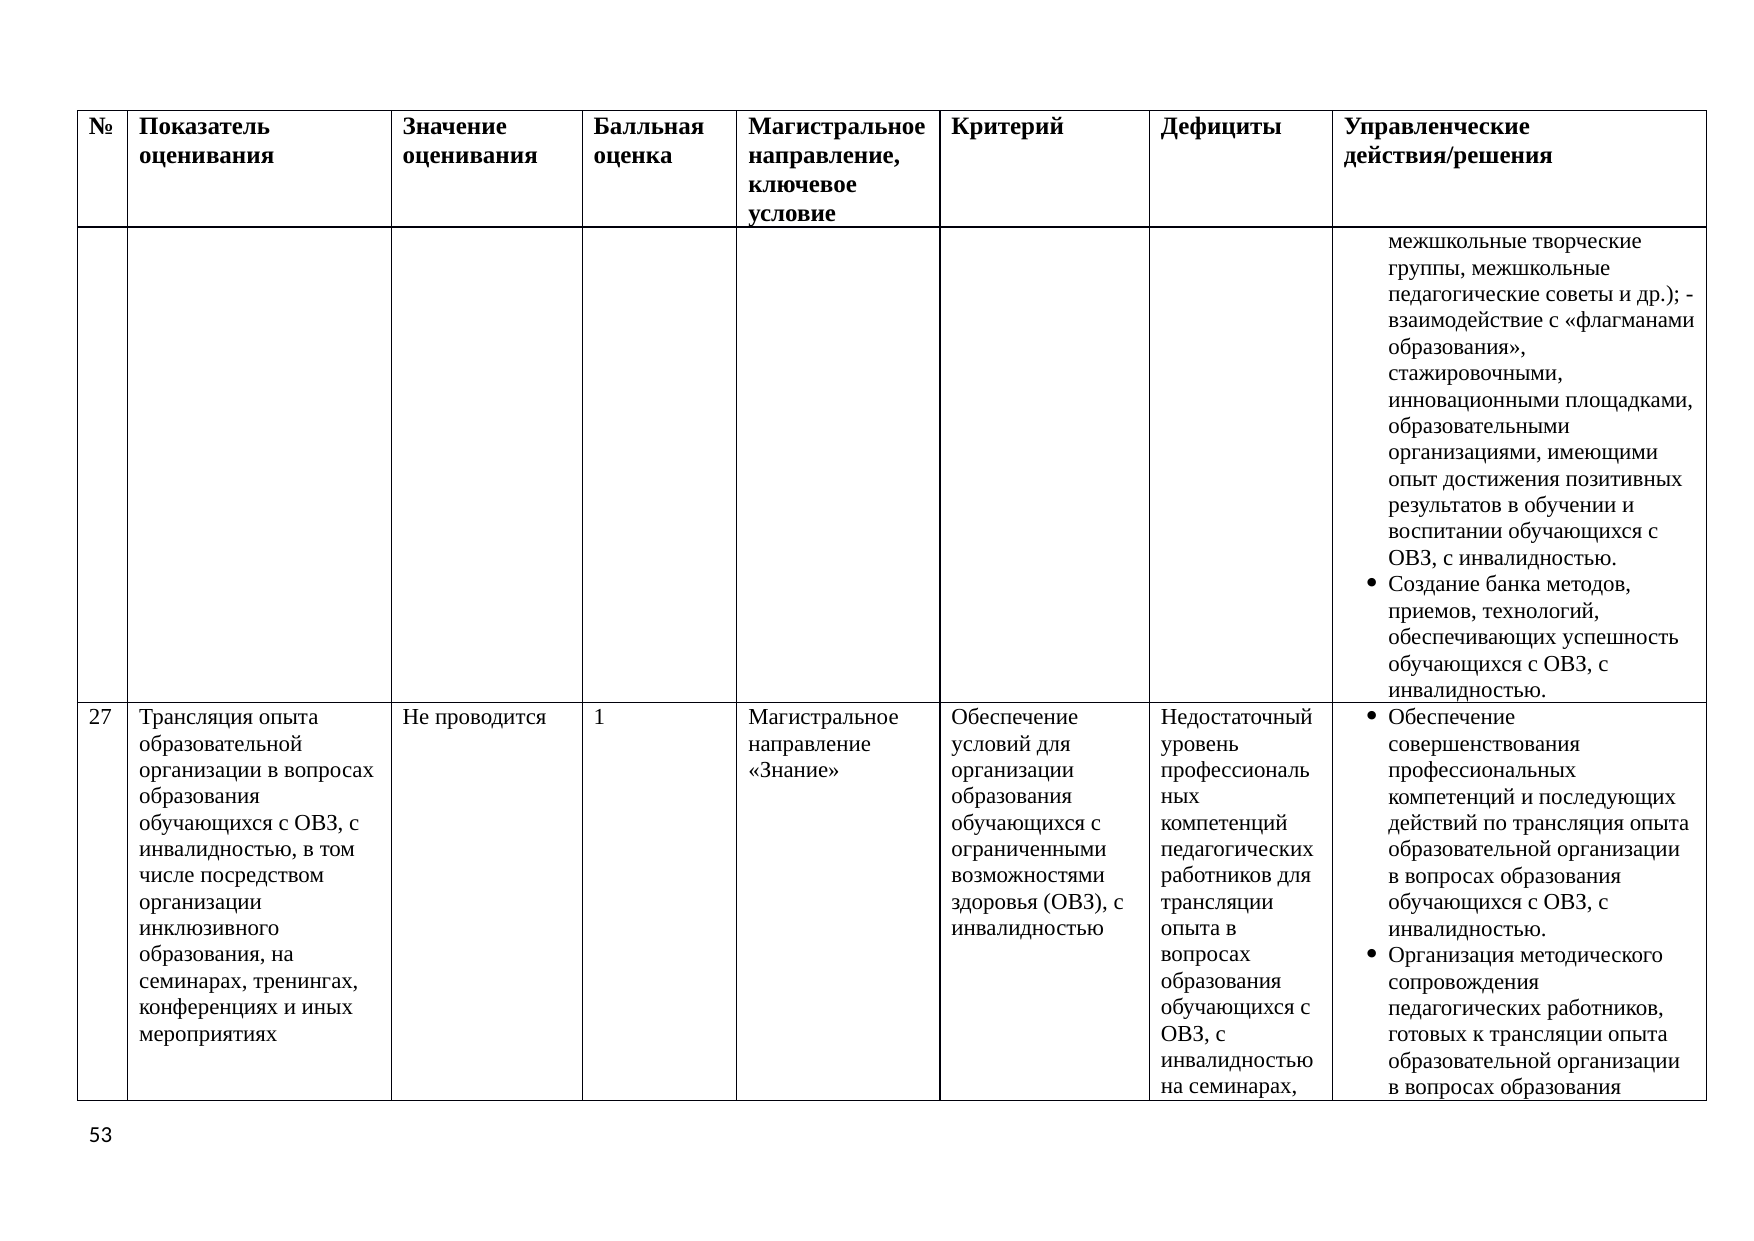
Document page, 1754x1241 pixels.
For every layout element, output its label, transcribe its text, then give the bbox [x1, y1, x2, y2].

table_cell [583, 228, 736, 702]
table_header Показатель оценивания [128, 111, 391, 226]
table_header Балльная оценка [583, 111, 736, 226]
table_cell [1150, 228, 1332, 702]
table_cell Магистральное направление «Знание» [737, 703, 939, 1099]
table_cell межшкольные творческие группы, межшкольные педагогические советы и др.); - взаимодействие с «флагманами образования», стажировочными, инновационными площадками, образовательными организациями, имеющими опыт достижения позитивных результатов в обучении и воспитании обучающихся с ОВЗ, с инвалидностью. Создание банка методов, приемов, технологий, обеспечивающих успешность обучающихся с ОВЗ, с инвалидностью. [1333, 228, 1706, 702]
table_cell Трансляция опыта образовательной организации в вопросах образования обучающихся с ОВЗ, с инвалидностью, в том числе посредством организации инклюзивного образования, на семинарах, тренингах, конференциях и иных мероприятиях [128, 703, 391, 1099]
table_header Критерий [941, 111, 1149, 226]
table_cell 27 [78, 703, 127, 1099]
table_header № [78, 111, 127, 226]
table_cell Обеспечение совершенствования профессиональных компетенций и последующих действий по трансляция опыта образовательной организации в вопросах образования обучающихся с ОВЗ, с инвалидностью. Организация методического сопровождения педагогических работников, готовых к трансляции опыта образовательной организации в вопросах образования [1333, 703, 1706, 1099]
table_cell 1 [583, 703, 736, 1099]
table_cell [941, 228, 1149, 702]
table_cell Недостаточный уровень профессиональных компетенций педагогических работников для трансляции опыта в вопросах образования обучающихся с ОВЗ, с инвалидностью на семинарах, [1150, 703, 1332, 1099]
table_header Управленческие действия/решения [1333, 111, 1706, 226]
table_cell [128, 228, 391, 702]
table_cell [78, 228, 127, 702]
table_header Дефициты [1150, 111, 1332, 226]
table_header Магистральное направление, ключевое условие [737, 111, 939, 226]
table_cell [392, 228, 582, 702]
table_header Значение оценивания [392, 111, 582, 226]
table_cell [737, 228, 939, 702]
table_cell Обеспечение условий для организации образования обучающихся с ограниченными возможностями здоровья (ОВЗ), с инвалидностью [941, 703, 1149, 1099]
table_cell Не проводится [392, 703, 582, 1099]
